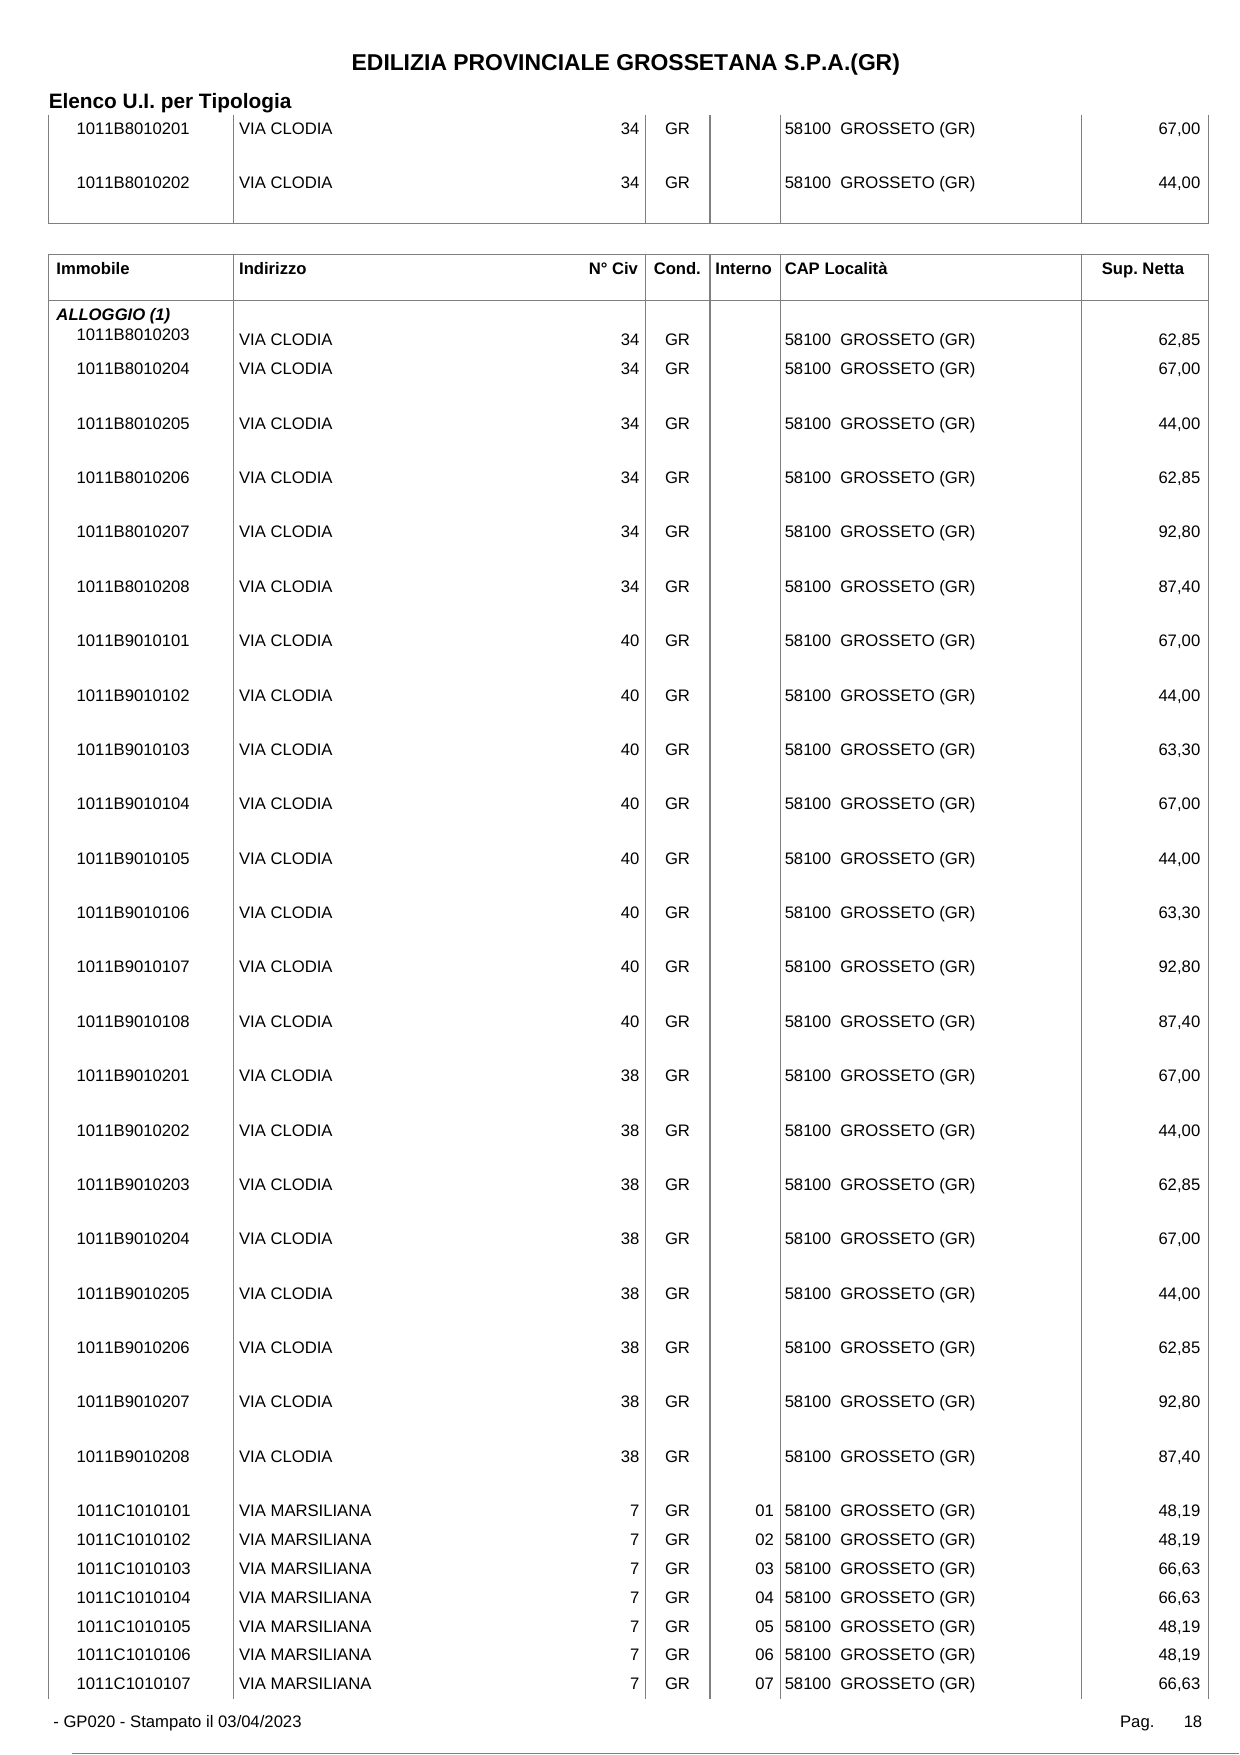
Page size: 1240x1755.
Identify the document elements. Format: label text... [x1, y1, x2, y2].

table_cell 7 [589, 1497, 645, 1526]
table_cell 44,00 [1082, 1280, 1208, 1334]
table_cell 62,85 [1082, 464, 1208, 518]
table_cell 1011B8010207 [49, 518, 233, 573]
table_cell 92,80 [1082, 518, 1208, 573]
table_cell 44,00 [1082, 681, 1208, 736]
table_cell 58100 GROSSETO (GR) [781, 355, 1081, 409]
table_cell 34 [589, 464, 645, 518]
table_cell 38 [589, 1225, 645, 1279]
table_cell 62,85 [1082, 1334, 1208, 1388]
table_cell 07 [711, 1670, 780, 1699]
table_cell GR [646, 301, 709, 355]
table_cell 58100 GROSSETO (GR) [781, 410, 1081, 464]
table_cell [711, 410, 780, 464]
table_cell [711, 953, 780, 1008]
table_cell 58100 GROSSETO (GR) [781, 1443, 1081, 1497]
table_cell [711, 1171, 780, 1225]
table_cell 1011C1010101 [49, 1497, 233, 1526]
table_cell 1011B9010208 [49, 1443, 233, 1497]
table_cell [711, 573, 780, 627]
table_cell [711, 1225, 780, 1279]
table_cell 58100 GROSSETO (GR) [781, 1555, 1081, 1583]
table_cell 58100 GROSSETO (GR) [781, 1225, 1081, 1279]
table_cell 58100 GROSSETO (GR) [781, 1008, 1081, 1062]
table_header Cond. [646, 255, 709, 300]
table_cell 1011B8010201 [49, 115, 233, 169]
table_cell GR [646, 1388, 709, 1443]
table_cell VIA MARSILIANA [234, 1670, 588, 1699]
table_cell 58100 GROSSETO (GR) [781, 1062, 1081, 1116]
table_cell ALLOGGIO (1) 1011B8010203 [49, 301, 233, 355]
table_cell VIA CLODIA [234, 790, 588, 844]
table_cell 1011C1010105 [49, 1613, 233, 1641]
table_cell 1011B9010102 [49, 681, 233, 736]
table_cell 40 [589, 790, 645, 844]
table_header Interno [711, 255, 780, 300]
table_cell 34 [589, 518, 645, 573]
table_cell [711, 1388, 780, 1443]
table_cell 1011B9010101 [49, 627, 233, 681]
table_cell 1011C1010107 [49, 1670, 233, 1699]
table_cell 92,80 [1082, 953, 1208, 1008]
table_cell GR [646, 169, 709, 223]
table_cell 58100 GROSSETO (GR) [781, 845, 1081, 899]
table_cell VIA CLODIA [234, 301, 588, 355]
table_cell 58100 GROSSETO (GR) [781, 899, 1081, 953]
table_cell VIA CLODIA [234, 1334, 588, 1388]
table_cell 7 [589, 1613, 645, 1641]
table_cell 58100 GROSSETO (GR) [781, 1116, 1081, 1171]
table_cell 06 [711, 1641, 780, 1670]
table_cell VIA MARSILIANA [234, 1497, 588, 1526]
table_cell 1011B8010202 [49, 169, 233, 223]
table_cell 40 [589, 627, 645, 681]
table_cell VIA MARSILIANA [234, 1641, 588, 1670]
table_cell [711, 1280, 780, 1334]
table_cell 40 [589, 681, 645, 736]
table_cell 38 [589, 1171, 645, 1225]
table_cell GR [646, 518, 709, 573]
table_cell VIA MARSILIANA [234, 1613, 588, 1641]
table_cell VIA CLODIA [234, 518, 588, 573]
table_cell GR [646, 115, 709, 169]
table_cell GR [646, 464, 709, 518]
table_cell VIA CLODIA [234, 573, 588, 627]
table_cell 05 [711, 1613, 780, 1641]
table_cell [711, 355, 780, 409]
table_cell 62,85 [1082, 1171, 1208, 1225]
table_cell [711, 1008, 780, 1062]
table_header N° Civ [589, 255, 645, 300]
table_cell 67,00 [1082, 355, 1208, 409]
table_cell 58100 GROSSETO (GR) [781, 1670, 1081, 1699]
table_cell 58100 GROSSETO (GR) [781, 301, 1081, 355]
table_cell 1011B9010103 [49, 736, 233, 790]
table_cell GR [646, 627, 709, 681]
table_cell 67,00 [1082, 627, 1208, 681]
table_cell VIA CLODIA [234, 627, 588, 681]
table_cell GR [646, 410, 709, 464]
table_cell 1011B8010204 [49, 355, 233, 409]
table_cell 44,00 [1082, 845, 1208, 899]
table_cell 7 [589, 1584, 645, 1612]
table_cell 02 [711, 1526, 780, 1555]
table_cell 38 [589, 1334, 645, 1388]
table_cell 1011C1010102 [49, 1526, 233, 1555]
table_cell 1011B8010206 [49, 464, 233, 518]
table_cell 48,19 [1082, 1526, 1208, 1555]
table_cell VIA CLODIA [234, 1443, 588, 1497]
table_cell 01 [711, 1497, 780, 1526]
table_cell 66,63 [1082, 1584, 1208, 1612]
table_cell 92,80 [1082, 1388, 1208, 1443]
table_cell 1011B9010108 [49, 1008, 233, 1062]
table_cell VIA CLODIA [234, 355, 588, 409]
table_cell VIA MARSILIANA [234, 1555, 588, 1583]
table_cell 58100 GROSSETO (GR) [781, 1388, 1081, 1443]
table_cell 40 [589, 736, 645, 790]
table_cell 63,30 [1082, 899, 1208, 953]
table_cell [711, 464, 780, 518]
table_cell 48,19 [1082, 1613, 1208, 1641]
table_cell 58100 GROSSETO (GR) [781, 1497, 1081, 1526]
table_cell 44,00 [1082, 410, 1208, 464]
table_cell VIA CLODIA [234, 1280, 588, 1334]
table_cell 44,00 [1082, 1116, 1208, 1171]
table_cell GR [646, 1062, 709, 1116]
table_cell VIA MARSILIANA [234, 1526, 588, 1555]
table_cell 44,00 [1082, 169, 1208, 223]
table_cell GR [646, 1008, 709, 1062]
table_cell GR [646, 1334, 709, 1388]
table_cell VIA CLODIA [234, 953, 588, 1008]
table_cell 38 [589, 1388, 645, 1443]
table_cell GR [646, 1526, 709, 1555]
table_cell VIA CLODIA [234, 1171, 588, 1225]
table_cell 58100 GROSSETO (GR) [781, 1334, 1081, 1388]
table_cell VIA CLODIA [234, 1116, 588, 1171]
table_cell 34 [589, 573, 645, 627]
table_cell GR [646, 1613, 709, 1641]
table_cell [711, 115, 780, 169]
table_cell VIA CLODIA [234, 736, 588, 790]
table_cell 38 [589, 1443, 645, 1497]
table_cell 1011C1010103 [49, 1555, 233, 1583]
table_cell 1011B9010202 [49, 1116, 233, 1171]
table_cell 67,00 [1082, 115, 1208, 169]
table_cell 7 [589, 1526, 645, 1555]
table_cell [711, 1062, 780, 1116]
table_cell 1011C1010104 [49, 1584, 233, 1612]
table_cell GR [646, 1584, 709, 1612]
table_cell 58100 GROSSETO (GR) [781, 1526, 1081, 1555]
table_cell 58100 GROSSETO (GR) [781, 627, 1081, 681]
table_cell VIA MARSILIANA [234, 1584, 588, 1612]
table_cell 1011B9010107 [49, 953, 233, 1008]
table_cell 58100 GROSSETO (GR) [781, 169, 1081, 223]
table_cell 7 [589, 1670, 645, 1699]
table_cell 58100 GROSSETO (GR) [781, 1613, 1081, 1641]
table_cell GR [646, 1171, 709, 1225]
table_cell 67,00 [1082, 790, 1208, 844]
table_cell 48,19 [1082, 1497, 1208, 1526]
table_header CAP Località [781, 255, 1081, 300]
table_cell 58100 GROSSETO (GR) [781, 1280, 1081, 1334]
table_cell VIA CLODIA [234, 1008, 588, 1062]
table_cell [711, 1443, 780, 1497]
table_cell 1011C1010106 [49, 1641, 233, 1670]
table_cell GR [646, 1555, 709, 1583]
table_cell 58100 GROSSETO (GR) [781, 790, 1081, 844]
table_cell 58100 GROSSETO (GR) [781, 736, 1081, 790]
table_cell VIA CLODIA [234, 845, 588, 899]
table_cell 34 [589, 355, 645, 409]
table_cell 58100 GROSSETO (GR) [781, 573, 1081, 627]
table_cell 63,30 [1082, 736, 1208, 790]
table_cell GR [646, 355, 709, 409]
table_cell 87,40 [1082, 1443, 1208, 1497]
table_cell VIA CLODIA [234, 899, 588, 953]
table_cell VIA CLODIA [234, 1062, 588, 1116]
table_cell 87,40 [1082, 573, 1208, 627]
table_cell 38 [589, 1062, 645, 1116]
table_cell [711, 301, 780, 355]
table_cell 58100 GROSSETO (GR) [781, 1171, 1081, 1225]
table_cell GR [646, 736, 709, 790]
table_cell 1011B9010207 [49, 1388, 233, 1443]
table_cell GR [646, 953, 709, 1008]
table_cell 58100 GROSSETO (GR) [781, 1584, 1081, 1612]
table_cell GR [646, 1670, 709, 1699]
table_cell 7 [589, 1555, 645, 1583]
table_cell 67,00 [1082, 1225, 1208, 1279]
table_cell 87,40 [1082, 1008, 1208, 1062]
table_cell GR [646, 1641, 709, 1670]
table_cell 7 [589, 1641, 645, 1670]
table_cell VIA CLODIA [234, 681, 588, 736]
table_cell 1011B9010105 [49, 845, 233, 899]
table_cell 66,63 [1082, 1555, 1208, 1583]
table_cell 1011B9010204 [49, 1225, 233, 1279]
table_cell 1011B9010203 [49, 1171, 233, 1225]
table_cell 58100 GROSSETO (GR) [781, 953, 1081, 1008]
table_cell VIA CLODIA [234, 169, 588, 223]
table_cell 34 [589, 301, 645, 355]
table_header Immobile [49, 255, 233, 300]
table_cell 34 [589, 115, 645, 169]
table_cell 1011B9010206 [49, 1334, 233, 1388]
table_cell GR [646, 790, 709, 844]
table_cell 03 [711, 1555, 780, 1583]
table_cell VIA CLODIA [234, 1225, 588, 1279]
table_cell [711, 681, 780, 736]
table_cell 58100 GROSSETO (GR) [781, 1641, 1081, 1670]
table_cell GR [646, 1443, 709, 1497]
table_cell VIA CLODIA [234, 410, 588, 464]
table_cell [711, 627, 780, 681]
table_cell 38 [589, 1116, 645, 1171]
table_cell 34 [589, 169, 645, 223]
table_cell GR [646, 1116, 709, 1171]
table_cell 48,19 [1082, 1641, 1208, 1670]
table_cell 40 [589, 899, 645, 953]
table_header Indirizzo [234, 255, 588, 300]
table_cell VIA CLODIA [234, 1388, 588, 1443]
table_cell [711, 169, 780, 223]
table_cell [711, 790, 780, 844]
table_cell 66,63 [1082, 1670, 1208, 1699]
table_cell [711, 736, 780, 790]
table_cell 40 [589, 1008, 645, 1062]
table_cell 58100 GROSSETO (GR) [781, 518, 1081, 573]
table_cell 40 [589, 953, 645, 1008]
table_cell 58100 GROSSETO (GR) [781, 115, 1081, 169]
table_cell [711, 518, 780, 573]
table_cell 1011B9010205 [49, 1280, 233, 1334]
table_cell 1011B8010205 [49, 410, 233, 464]
table_cell VIA CLODIA [234, 115, 588, 169]
table_cell 1011B9010106 [49, 899, 233, 953]
table_cell 34 [589, 410, 645, 464]
table_cell [711, 1334, 780, 1388]
table_cell 1011B8010208 [49, 573, 233, 627]
table_cell 1011B9010104 [49, 790, 233, 844]
table_cell GR [646, 1280, 709, 1334]
table_cell GR [646, 573, 709, 627]
table_cell GR [646, 1497, 709, 1526]
table_cell [711, 899, 780, 953]
table_cell [711, 845, 780, 899]
table_cell 04 [711, 1584, 780, 1612]
table_cell 67,00 [1082, 1062, 1208, 1116]
table_cell GR [646, 899, 709, 953]
table_cell 58100 GROSSETO (GR) [781, 464, 1081, 518]
table_cell 1011B9010201 [49, 1062, 233, 1116]
table_cell 40 [589, 845, 645, 899]
table_cell 58100 GROSSETO (GR) [781, 681, 1081, 736]
table_cell VIA CLODIA [234, 464, 588, 518]
table_cell [711, 1116, 780, 1171]
table_cell 38 [589, 1280, 645, 1334]
table_cell 62,85 [1082, 301, 1208, 355]
table_cell GR [646, 681, 709, 736]
table_header Sup. Netta [1082, 255, 1208, 300]
table_cell GR [646, 1225, 709, 1279]
table_cell GR [646, 845, 709, 899]
